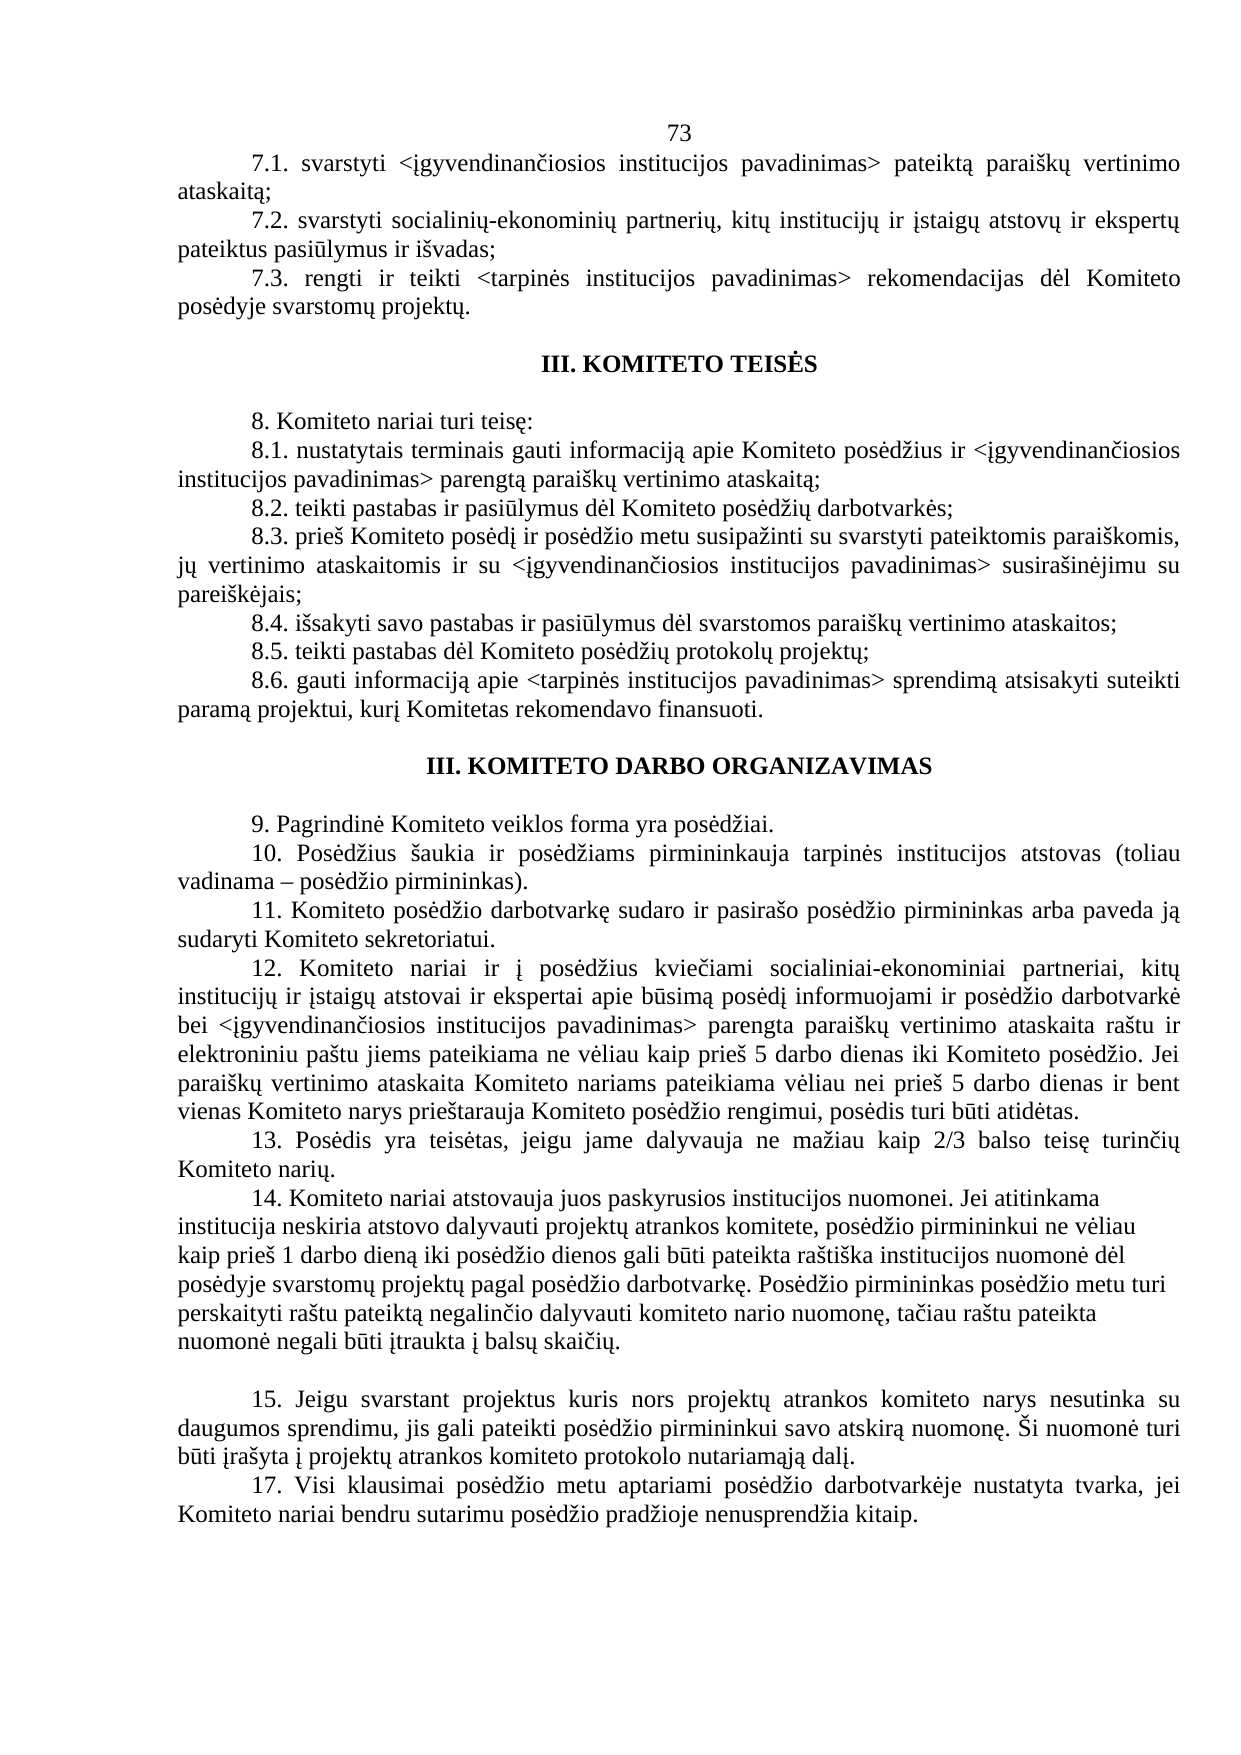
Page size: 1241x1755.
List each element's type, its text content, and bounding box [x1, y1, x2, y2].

text 8.5. teikti pastabas dėl Komiteto posėdžių protokolų projektų; [177, 636, 1181, 665]
text III. KOMITETO TEISĖS [177, 349, 1181, 378]
text 14. Komiteto nariai atstovauja juos paskyrusios institucijos nuomonei. Jei atitinkama institucija neskiria atstovo dalyvauti projektų atrankos komitete, posėdžio pirmininkui ne vėliau kaip prieš 1 darbo dieną iki posėdžio dienos gali būti pateikta raštiška institucijos nuomonė dėl posėdyje svarstomų projektų pagal posėdžio darbotvarkę. Posėdžio pirmininkas posėdžio metu turi perskaityti raštu pateiktą negalinčio dalyvauti komiteto nario nuomonę, tačiau raštu pateikta nuomonė negali būti įtraukta į balsų skaičių. [177, 1183, 1181, 1355]
text 7.1. svarstyti <įgyvendinančiosios institucijos pavadinimas> pateiktą paraiškų vertinimo ataskaitą; [177, 148, 1181, 205]
text 8.6. gauti informaciją apie <tarpinės institucijos pavadinimas> sprendimą atsisakyti suteikti paramą projektui, kurį Komitetas rekomendavo finansuoti. [177, 665, 1181, 723]
text 11. Komiteto posėdžio darbotvarkę sudaro ir pasirašo posėdžio pirmininkas arba paveda ją sudaryti Komiteto sekretoriatui. [177, 895, 1181, 953]
text 7.3. rengti ir teikti <tarpinės institucijos pavadinimas> rekomendacijas dėl Komiteto posėdyje svarstomų projektų. [177, 263, 1181, 320]
text 10. Posėdžius šaukia ir posėdžiams pirmininkauja tarpinės institucijos atstovas (toliau vadinama – posėdžio pirmininkas). [177, 838, 1181, 895]
text 17. Visi klausimai posėdžio metu aptariami posėdžio darbotvarkėje nustatyta tvarka, jei Komiteto nariai bendru sutarimu posėdžio pradžioje nenusprendžia kitaip. [177, 1470, 1181, 1528]
text 7.2. svarstyti socialinių-ekonominių partnerių, kitų institucijų ir įstaigų atstovų ir ekspertų pateiktus pasiūlymus ir išvadas; [177, 205, 1181, 263]
text 12. Komiteto nariai ir į posėdžius kviečiami socialiniai-ekonominiai partneriai, kitų institucijų ir įstaigų atstovai ir ekspertai apie būsimą posėdį informuojami ir posėdžio darbotvarkė bei <įgyvendinančiosios institucijos pavadinimas> parengta paraiškų vertinimo ataskaita raštu ir elektroniniu paštu jiems pateikiama ne vėliau kaip prieš 5 darbo dienas iki Komiteto posėdžio. Jei paraiškų vertinimo ataskaita Komiteto nariams pateikiama vėliau nei prieš 5 darbo dienas ir bent vienas Komiteto narys prieštarauja Komiteto posėdžio rengimui, posėdis turi būti atidėtas. [177, 953, 1181, 1125]
text III. KOMITETO DARBO ORGANIZAVIMAS [177, 751, 1181, 780]
text 8.2. teikti pastabas ir pasiūlymus dėl Komiteto posėdžių darbotvarkės; [177, 493, 1181, 521]
text 8.3. prieš Komiteto posėdį ir posėdžio metu susipažinti su svarstyti pateiktomis paraiškomis, jų vertinimo ataskaitomis ir su <įgyvendinančiosios institucijos pavadinimas> susirašinėjimu su pareiškėjais; [177, 521, 1181, 608]
text 8. Komiteto nariai turi teisę: [177, 406, 1181, 435]
text 15. Jeigu svarstant projektus kuris nors projektų atrankos komiteto narys nesutinka su daugumos sprendimu, jis gali pateikti posėdžio pirmininkui savo atskirą nuomonę. Ši nuomonė turi būti įrašyta į projektų atrankos komiteto protokolo nutariamąją dalį. [177, 1384, 1181, 1470]
text 8.1. nustatytais terminais gauti informaciją apie Komiteto posėdžius ir <įgyvendinančiosios institucijos pavadinimas> parengtą paraiškų vertinimo ataskaitą; [177, 435, 1181, 493]
text 8.4. išsakyti savo pastabas ir pasiūlymus dėl svarstomos paraiškų vertinimo ataskaitos; [177, 608, 1181, 636]
text 9. Pagrindinė Komiteto veiklos forma yra posėdžiai. [177, 809, 1181, 838]
text 13. Posėdis yra teisėtas, jeigu jame dalyvauja ne mažiau kaip 2/3 balso teisę turinčių Komiteto narių. [177, 1125, 1181, 1183]
